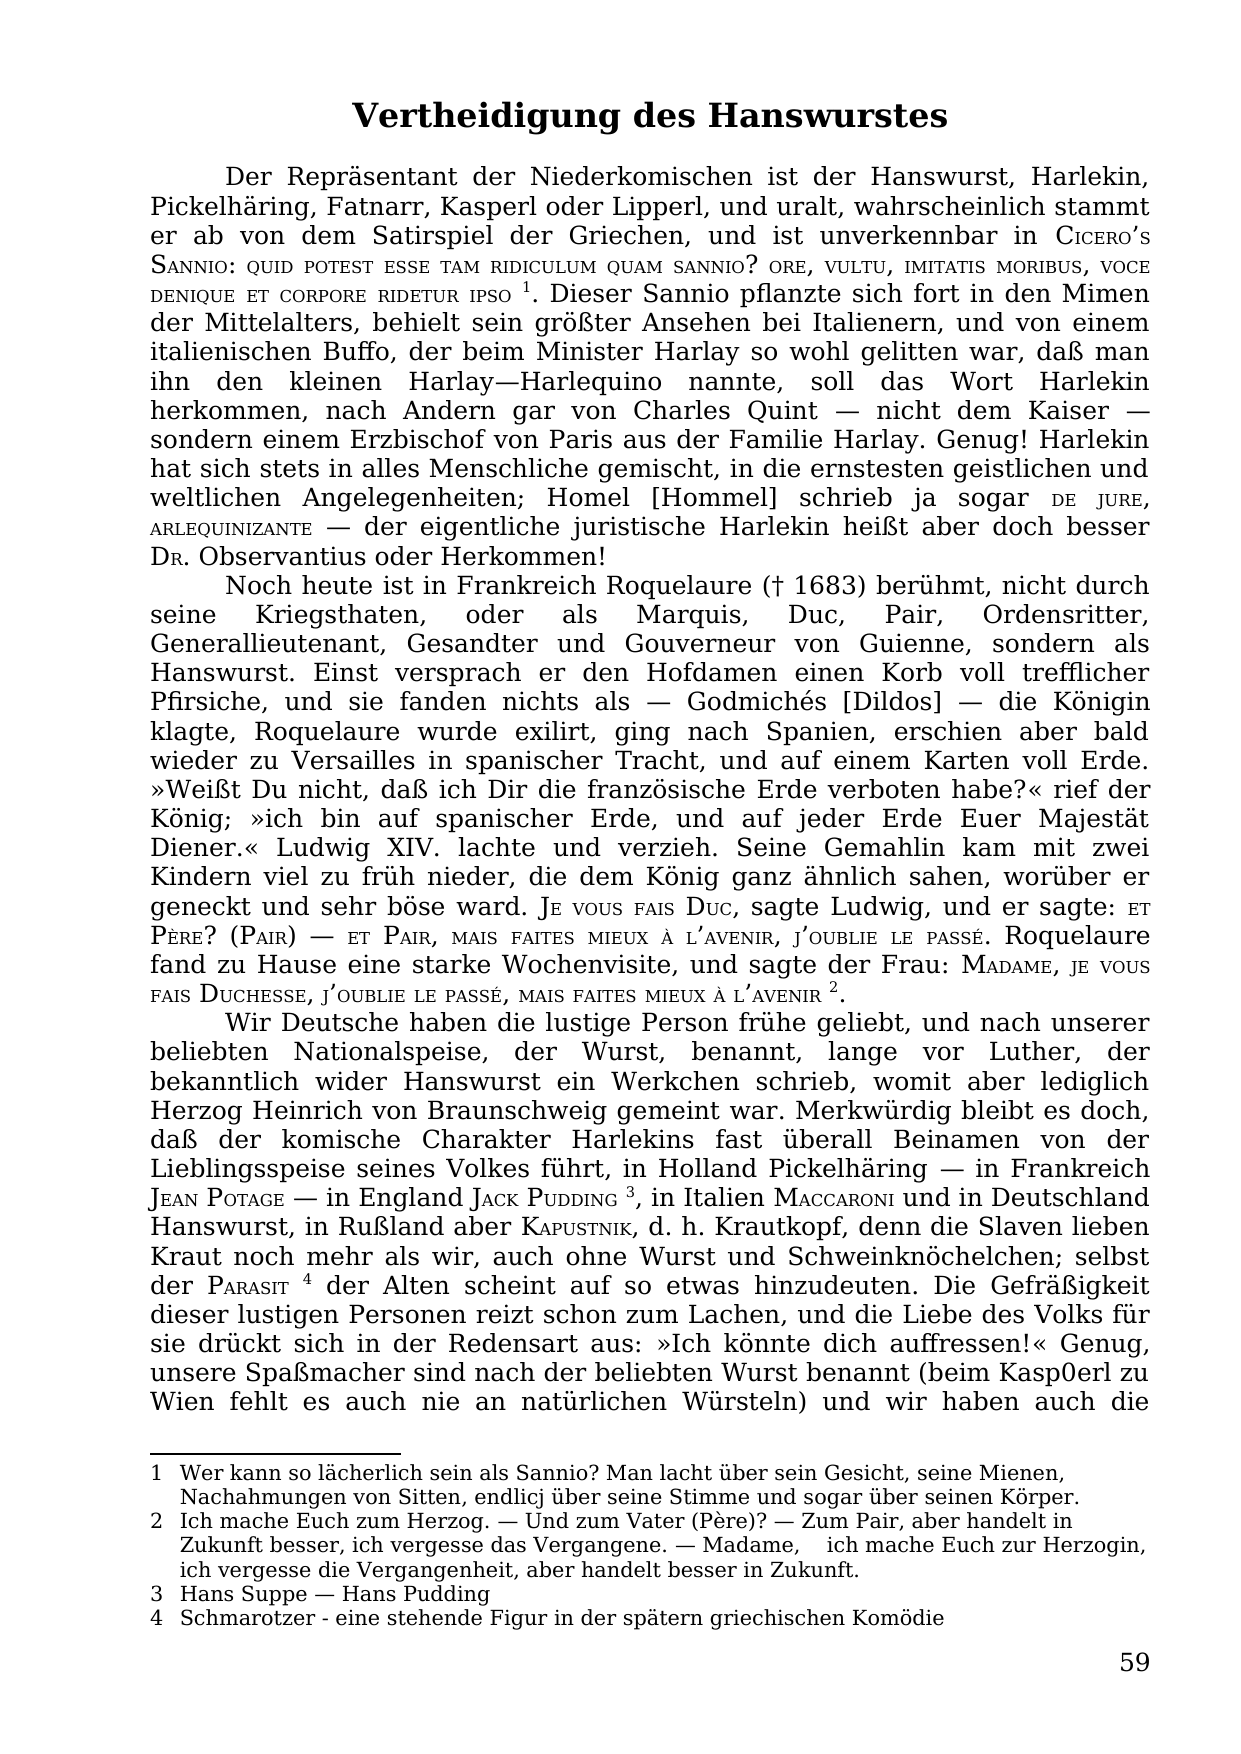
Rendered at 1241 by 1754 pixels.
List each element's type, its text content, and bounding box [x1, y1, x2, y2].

text Noch heute ist in Frankreich Roquelaure († 1683) berühmt, nicht durch seine Kriegsthaten, oder als Marquis, Duc, Pair, Ordensritter, Generallieutenant, Gesandter und Gouverneur von Guienne, sondern als Hanswurst. Einst versprach er den Hofdamen einen Korb voll trefflicher Pfirsiche, und sie fanden nichts als — Godmichés [Dildos] — die Königin klagte, Roquelaure wurde exilirt, ging nach Spanien, erschien aber bald wieder zu Versailles in spanischer Tracht, und auf einem Karten voll Erde. »Weißt Du nicht, daß ich Dir die französische Erde verboten habe?« rief der König; »ich bin auf spanischer Erde, und auf jeder Erde Euer Majestät Diener.« Ludwig XIV. lachte und verzieh. Seine Gemahlin kam mit zwei Kindern viel zu früh nieder, die dem König ganz ähnlich sahen, worüber er geneckt und sehr böse ward. Je vous fais Duc, sagte Ludwig, und er sagte: et Père? (Pair) — et Pair, mais faites mieux à l’avenir, j’oublie le passé. Roquelaure fand zu Hause eine starke Wochenvisite, und sagte der Frau: Madame, je vous fais Duchesse, j’oublie le passé, mais faites mieux à l’avenir . [150, 571, 1151, 1008]
text Wer kann so lächerlich sein als Sannio? Man lacht über sein Gesicht, seine Mienen, Nachahmungen von Sitten, endlicj über seine Stimme und sogar über seinen Körper. [150, 1461, 1151, 1509]
text Hans Suppe — Hans Pudding [150, 1582, 1151, 1606]
text Vertheidigung des Hanswurstes [150, 75, 1151, 135]
text Schmarotzer - eine stehende Figur in der spätern griechischen Komödie [150, 1606, 1151, 1631]
text Der Repräsentant der Niederkomischen ist der Hanswurst, Harlekin, Pickelhäring, Fatnarr, Kasperl oder Lipperl, und uralt, wahrscheinlich stammt er ab von dem Satirspiel der Griechen, und ist unverkennbar in Cicero’s Sannio: quid potest esse tam ridiculum quam sannio? ore, vultu, imitatis moribus, voce denique et corpore ridetur ipso . Dieser Sannio pflanzte sich fort in den Mimen der Mittelalters, behielt sein größter Ansehen bei Italienern, und von einem italienischen Buffo, der beim Minister Harlay so wohl gelitten war, daß man ihn den kleinen Harlay—Harlequino nannte, soll das Wort Harlekin herkommen, nach Andern gar von Charles Quint — nicht dem Kaiser — sondern einem Erzbischof von Paris aus der Familie Harlay. Genug! Harlekin hat sich stets in alles Menschliche gemischt, in die ernstesten geistlichen und weltlichen Angelegenheiten; Homel [Hommel] schrieb ja sogar de jure, arlequinizante — der eigentliche juristische Harlekin heißt aber doch besser Dr. Observantius oder Herkommen! [150, 135, 1151, 571]
text Ich mache Euch zum Herzog. — Und zum Vater (Père)? — Zum Pair, aber handelt in Zukunft besser, ich vergesse das Vergangene. — Madame, ich mache Euch zur Herzogin, ich vergesse die Vergangenheit, aber handelt besser in Zukunft. [150, 1509, 1151, 1582]
text Wir Deutsche haben die lustige Person frühe geliebt, und nach unserer beliebten Nationalspeise, der Wurst, benannt, lange vor Luther, der bekanntlich wider Hanswurst ein Werkchen schrieb, womit aber lediglich Herzog Heinrich von Braunschweig gemeint war. Merkwürdig bleibt es doch, daß der komische Charakter Harlekins fast überall Beinamen von der Lieblingsspeise seines Volkes führt, in Holland Pickelhäring — in Frankreich Jean Potage — in England Jack Pudding , in Italien Maccaroni und in Deutschland Hanswurst, in Rußland aber Kapustnik, d. h. Krautkopf, denn die Slaven lieben Kraut noch mehr als wir, auch ohne Wurst und Schweinknöchelchen; selbst der Parasit der Alten scheint auf so etwas hinzudeuten. Die Gefräßigkeit dieser lustigen Personen reizt schon zum Lachen, und die Liebe des Volks für sie drückt sich in der Redensart aus: »Ich könnte dich auffressen!« Genug, unsere Spaßmacher sind nach der beliebten Wurst benannt (beim Kasp0erl zu Wien fehlt es auch nie an natürlichen Würsteln) und wir haben auch die [150, 1008, 1151, 1417]
